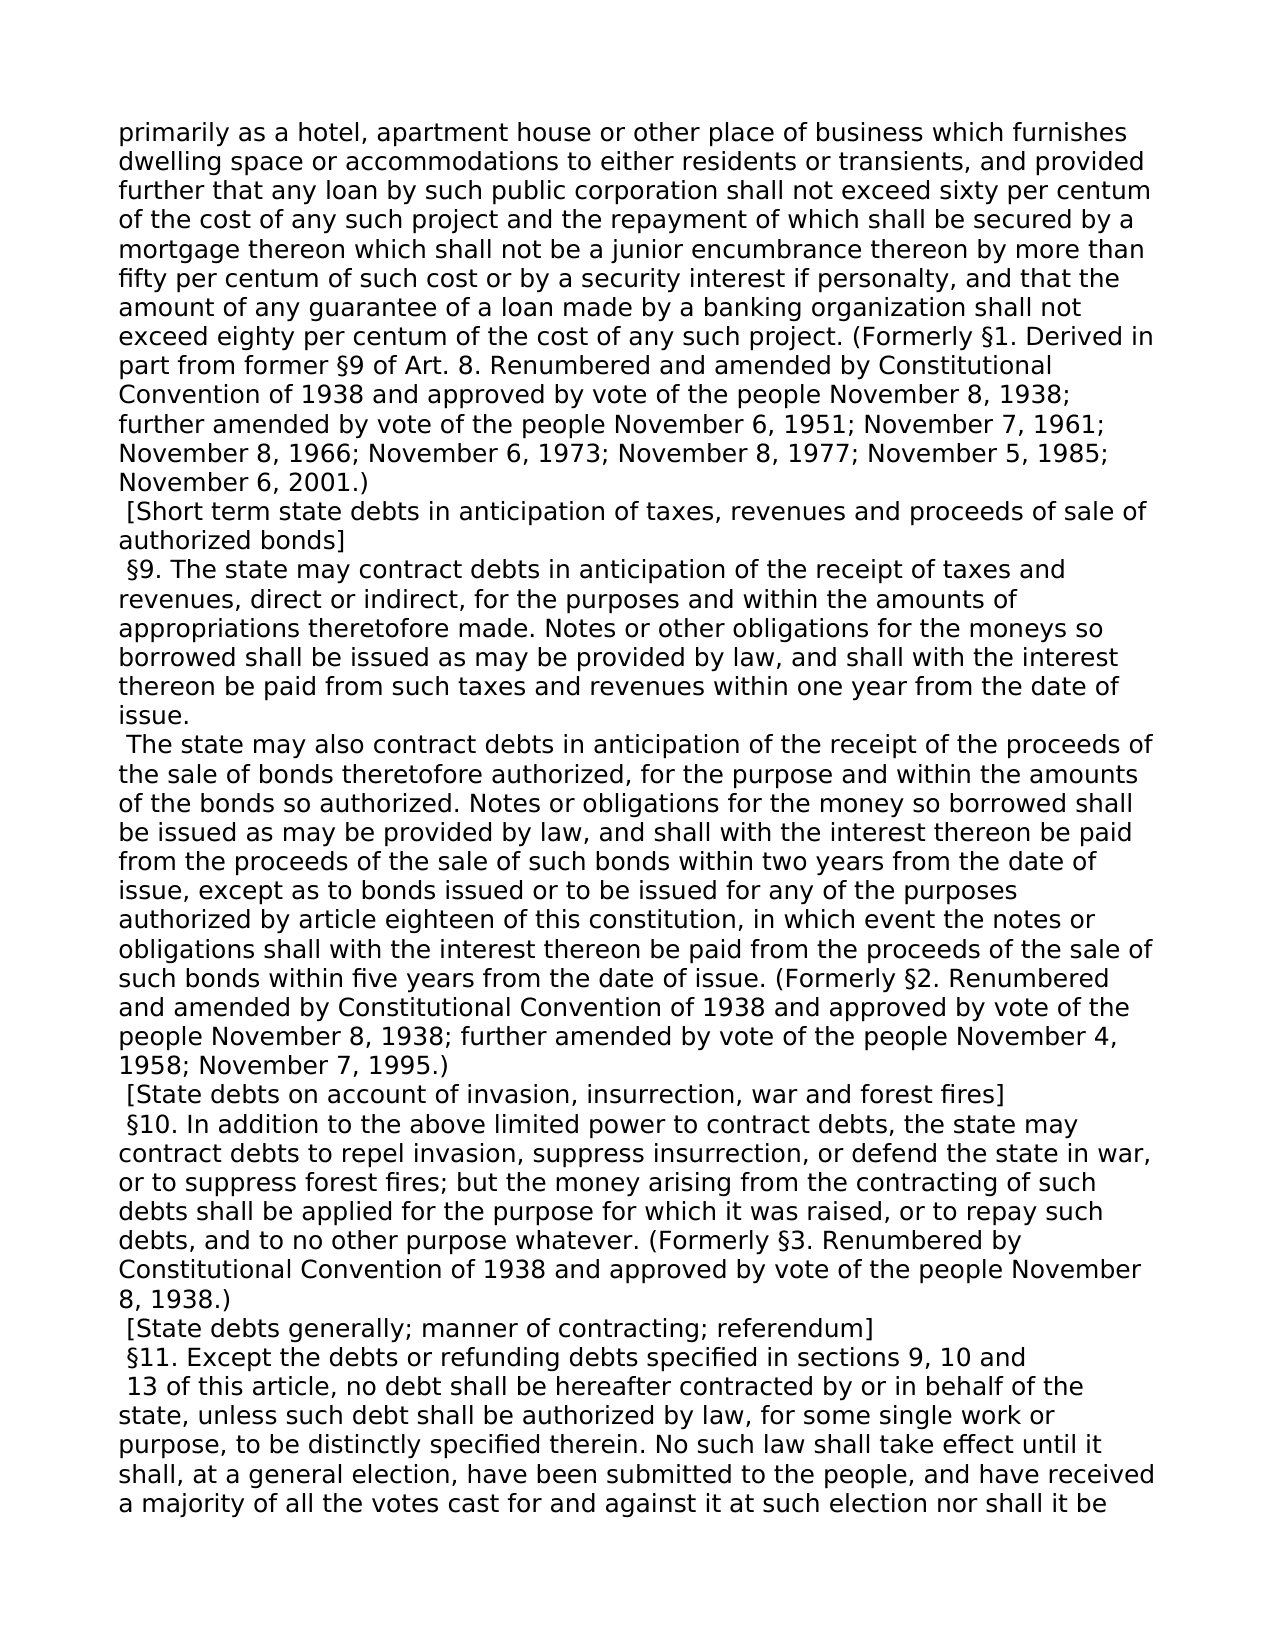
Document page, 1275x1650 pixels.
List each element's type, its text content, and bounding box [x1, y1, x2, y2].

text primarily as a hotel, apartment house or other place of business which furnishes dwelling space or accommodations to either residents or transients, and provided further that any loan by such public corporation shall not exceed sixty per centum of the cost of any such project and the repayment of which shall be secured by a mortgage thereon which shall not be a junior encumbrance thereon by more than fifty per centum of such cost or by a security interest if personalty, and that the amount of any guarantee of a loan made by a banking organization shall not exceed eighty per centum of the cost of any such project. (Formerly §1. Derived in part from former §9 of Art. 8. Renumbered and amended by Constitutional Convention of 1938 and approved by vote of the people November 8, 1938; further amended by vote of the people November 6, 1951; November 7, 1961; November 8, 1966; November 6, 1973; November 8, 1977; November 5, 1985; November 6, 2001.) [Short term state debts in anticipation of taxes, revenues and proceeds of sale of authorized bonds] §9. The state may contract debts in anticipation of the receipt of taxes and revenues, direct or indirect, for the purposes and within the amounts of appropriations theretofore made. Notes or other obligations for the moneys so borrowed shall be issued as may be provided by law, and shall with the interest thereon be paid from such taxes and revenues within one year from the date of issue. The state may also contract debts in anticipation of the receipt of the proceeds of the sale of bonds theretofore authorized, for the purpose and within the amounts of the bonds so authorized. Notes or obligations for the money so borrowed shall be issued as may be provided by law, and shall with the interest thereon be paid from the proceeds of the sale of such bonds within two years from the date of issue, except as to bonds issued or to be issued for any of the purposes authorized by article eighteen of this constitution, in which event the notes or obligations shall with the interest thereon be paid from the proceeds of the sale of such bonds within five years from the date of issue. (Formerly §2. Renumbered and amended by Constitutional Convention of 1938 and approved by vote of the people November 8, 1938; further amended by vote of the people November 4, 1958; November 7, 1995.) [State debts on account of invasion, insurrection, war and forest fires] §10. In addition to the above limited power to contract debts, the state may contract debts to repel invasion, suppress insurrection, or defend the state in war, or to suppress forest fires; but the money arising from the contracting of such debts shall be applied for the purpose for which it was raised, or to repay such debts, and to no other purpose whatever. (Formerly §3. Renumbered by Constitutional Convention of 1938 and approved by vote of the people November 8, 1938.) [State debts generally; manner of contracting; referendum] §11. Except the debts or refunding debts specified in sections 9, 10 and 13 of this article, no debt shall be hereafter contracted by or in behalf of the state, unless such debt shall be authorized by law, for some single work or purpose, to be distinctly specified therein. No such law shall take effect until it shall, at a general election, have been submitted to the people, and have received a majority of all the votes cast for and against it at such election nor shall it be [118, 118, 1157, 1518]
